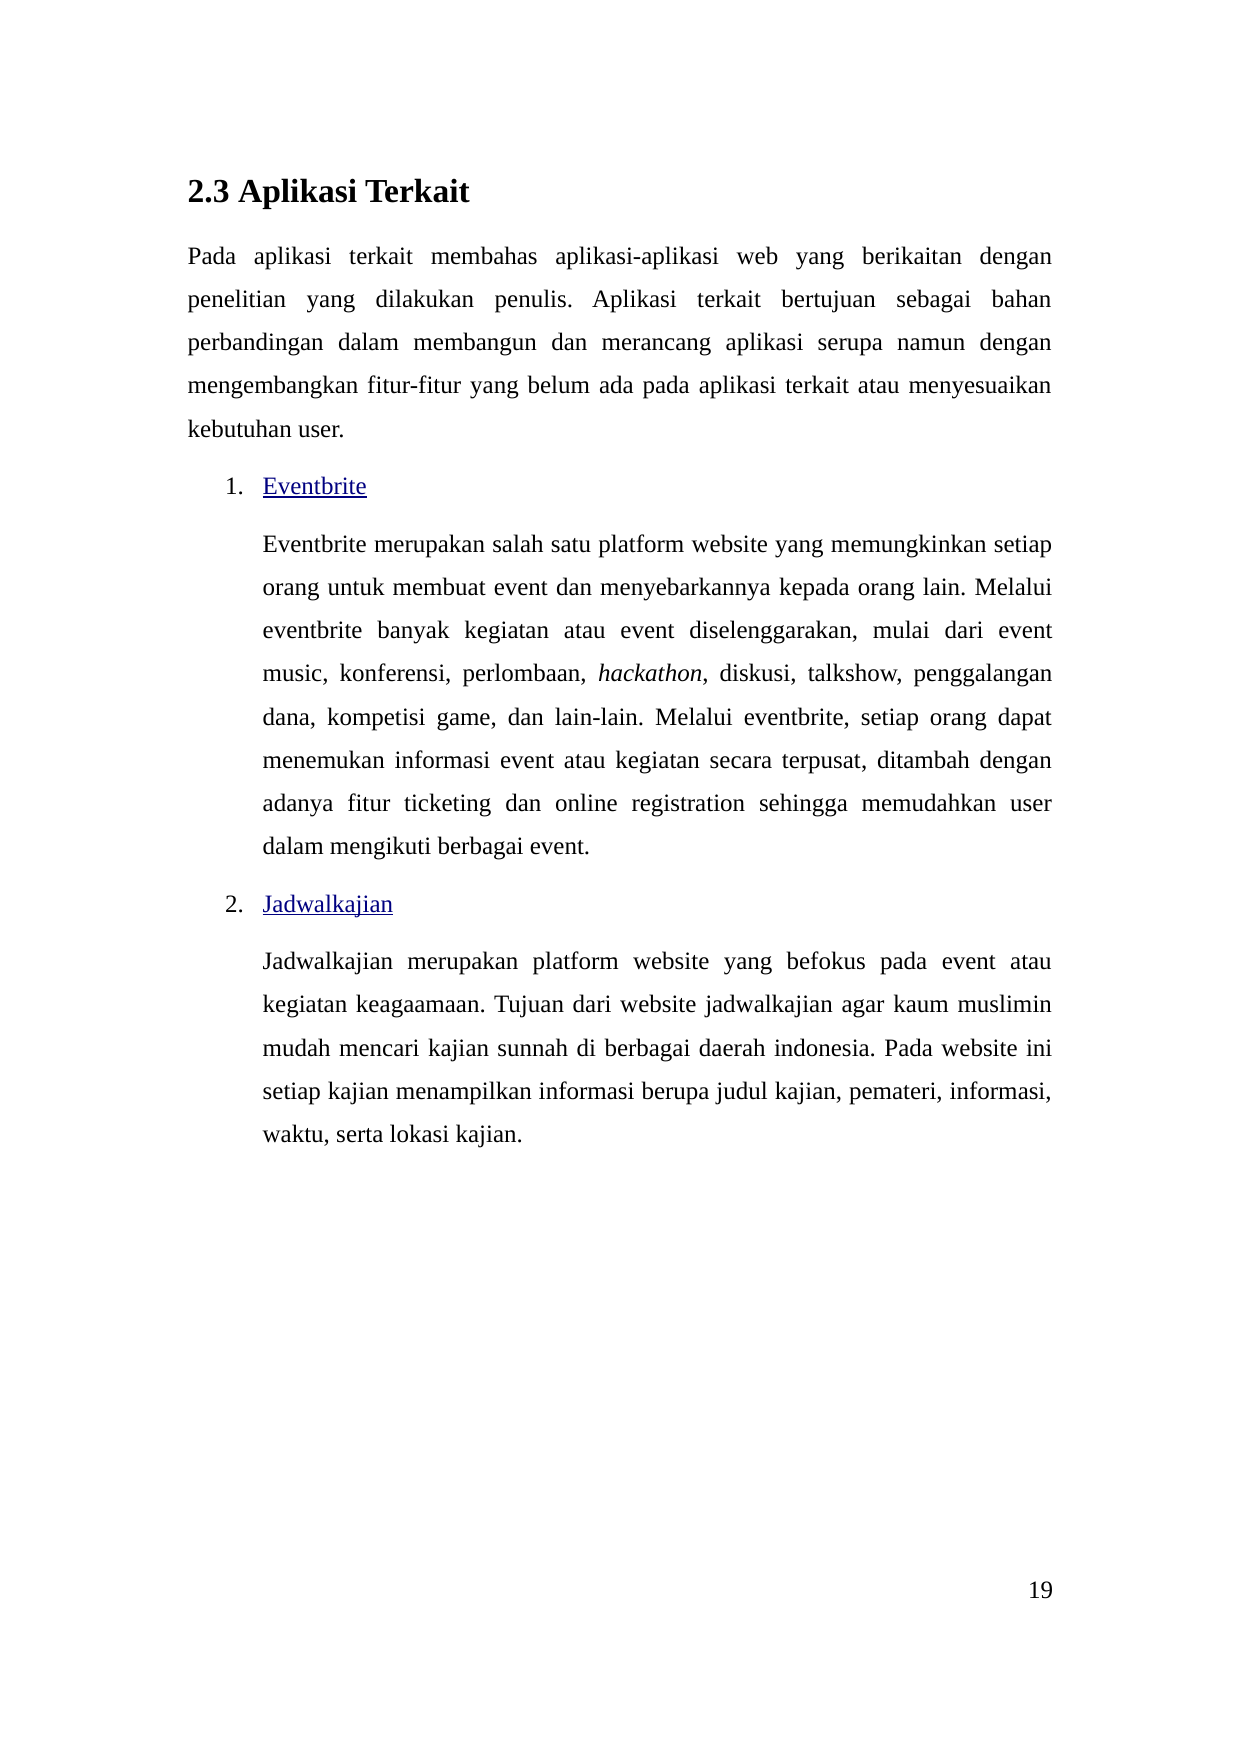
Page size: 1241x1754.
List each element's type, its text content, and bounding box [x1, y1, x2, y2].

text Pada aplikasi terkait membahas aplikasi-aplikasi web yang berikaitan dengan penelitian yang dilakukan penulis. Aplikasi terkait bertujuan sebagai bahan perbandingan dalam membangun dan merancang aplikasi serupa namun dengan mengembangkan fitur-fitur yang belum ada pada aplikasi terkait atau menyesuaikan kebutuhan user. [187, 241, 1053, 442]
list Eventbrite merupakan salah satu platform website yang memungkinkan setiap orang untuk membuat event dan menyebarkannya kepada orang lain. Melalui eventbrite banyak kegiatan atau event diselenggarakan, mulai dari event music, konferensi, perlombaan, hackathon, diskusi, talkshow, penggalangan dana, kompetisi game, dan lain-lain. Melalui eventbrite, setiap orang dapat menemukan informasi event atau kegiatan secara terpusat, ditambah dengan adanya fitur ticketing dan online registration sehingga memudahkan user dalam mengikuti berbagai event. [225, 529, 1053, 860]
list Jadwalkajian [225, 889, 1053, 917]
list Eventbrite [225, 471, 1053, 500]
list Jadwalkajian merupakan platform website yang befokus pada event atau kegiatan keagaamaan. Tujuan dari website jadwalkajian agar kaum muslimin mudah mencari kajian sunnah di berbagai daerah indonesia. Pada website ini setiap kajian menampilkan informasi berupa judul kajian, pemateri, informasi, waktu, serta lokasi kajian. [225, 946, 1053, 1148]
subtitle Aplikasi Terkait [187, 171, 1053, 209]
